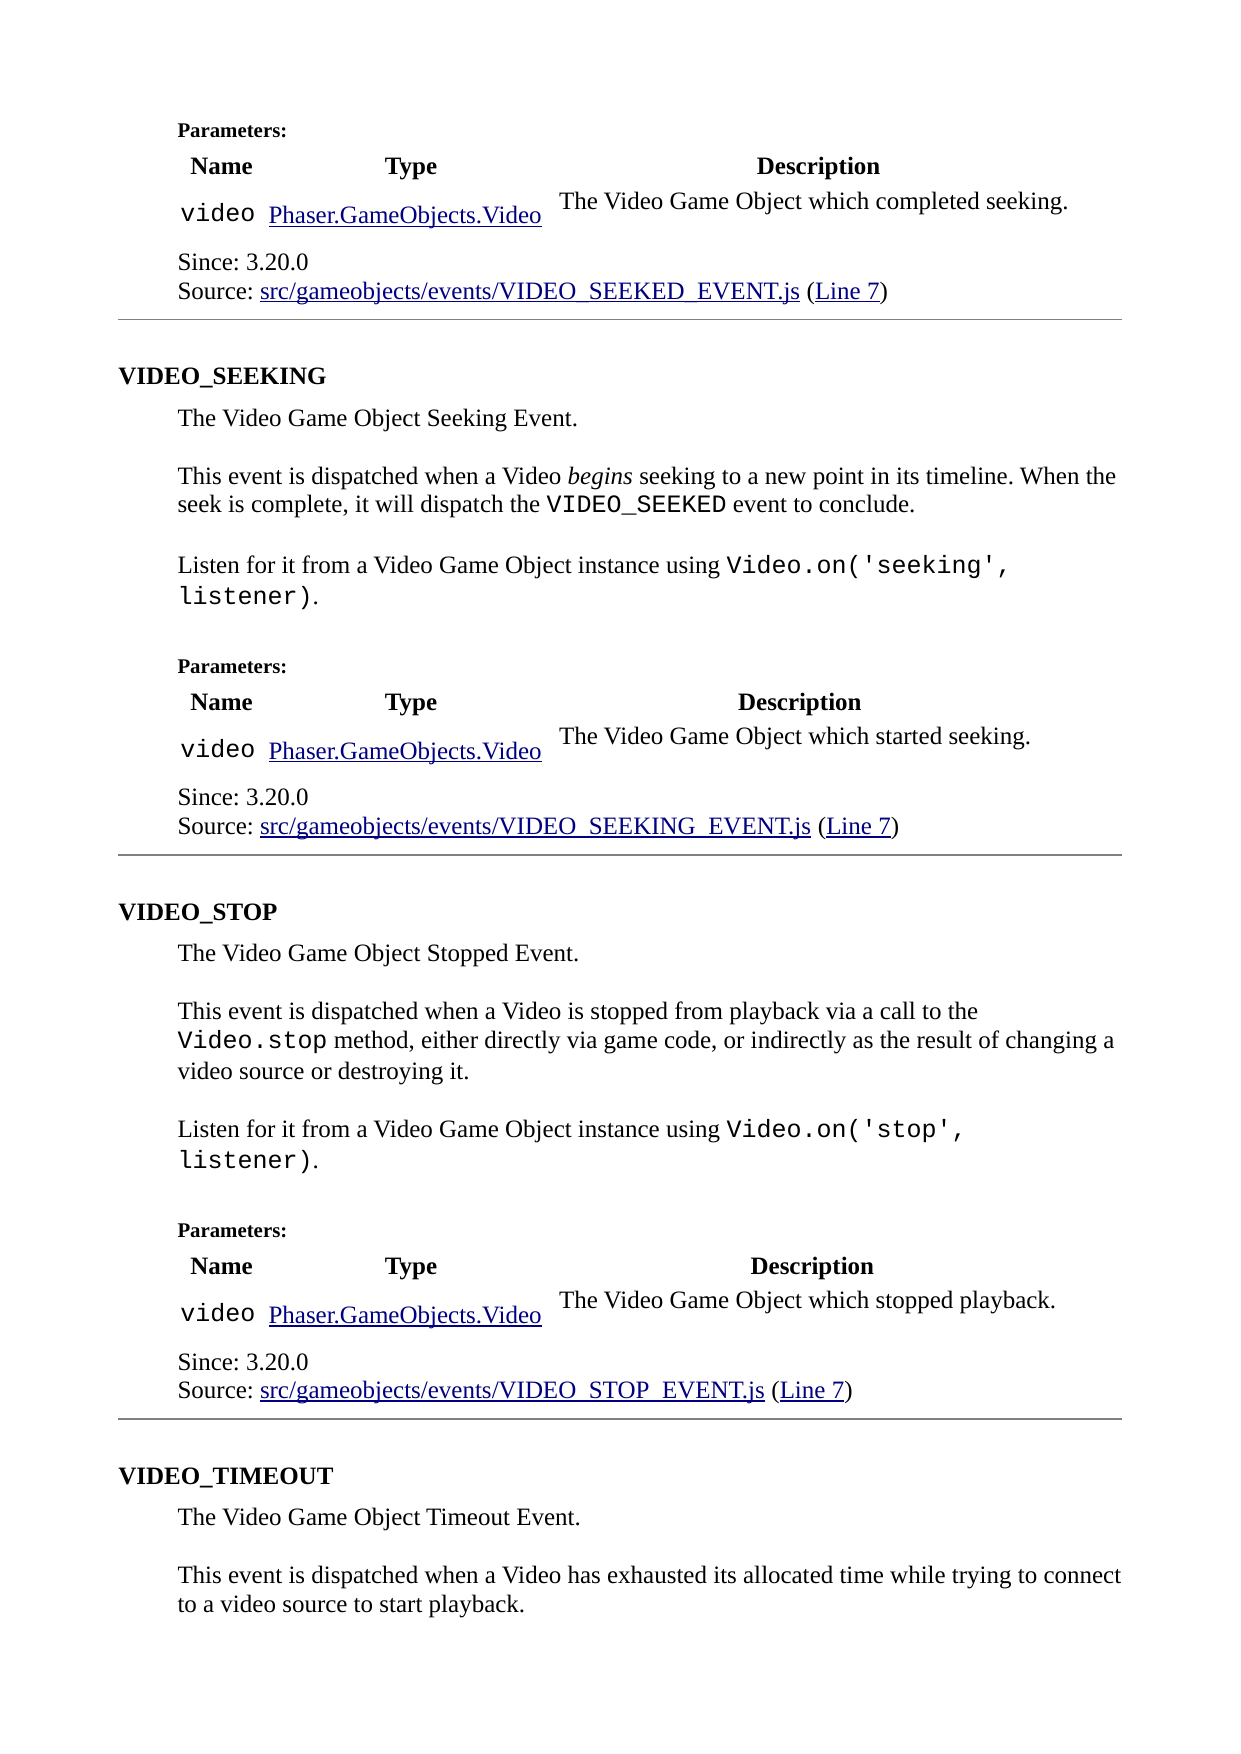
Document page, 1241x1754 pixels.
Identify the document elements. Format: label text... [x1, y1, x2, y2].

subtitle Since: 3.20.0 [177, 1347, 1122, 1375]
subtitle Parameters: [177, 1218, 1122, 1242]
table_header Type [265, 684, 556, 718]
table_header Name [177, 149, 265, 183]
subtitle VIDEO_STOP [118, 897, 1122, 926]
list This event is dispatched when a Video is stopped from playback via a call to the Video.stop method, either directly via game code, or indirectly as the result of changing a video source or destroying it. [177, 996, 1122, 1084]
list The Video Game Object Seeking Event. [177, 403, 1122, 431]
table_cell The Video Game Object which completed seeking. [556, 183, 1081, 247]
table_cell Phaser.GameObjects.Video [265, 1283, 556, 1347]
list Listen for it from a Video Game Object instance using Video.on('seeking', listener). [177, 550, 1122, 612]
subtitle VIDEO_SEEKING [118, 361, 1122, 390]
table_cell Phaser.GameObjects.Video [265, 719, 556, 782]
subtitle Since: 3.20.0 [177, 782, 1122, 811]
table_header Description [556, 149, 1081, 183]
table_cell video [177, 183, 265, 247]
subtitle Source: src/gameobjects/events/VIDEO_STOP_EVENT.js (Line 7) [177, 1375, 1122, 1404]
subtitle Parameters: [177, 653, 1122, 678]
list The Video Game Object Timeout Event. [177, 1502, 1122, 1531]
list The Video Game Object Stopped Event. [177, 938, 1122, 967]
table_cell video [177, 1283, 265, 1347]
table_header Description [556, 1248, 1068, 1283]
list Listen for it from a Video Game Object instance using Video.on('stop', listener). [177, 1114, 1122, 1176]
table_header Description [556, 684, 1043, 718]
subtitle Since: 3.20.0 [177, 247, 1122, 276]
table_cell Phaser.GameObjects.Video [265, 183, 556, 247]
table_header Name [177, 1248, 265, 1283]
subtitle Source: src/gameobjects/events/VIDEO_SEEKING_EVENT.js (Line 7) [177, 811, 1122, 840]
subtitle Source: src/gameobjects/events/VIDEO_SEEKED_EVENT.js (Line 7) [177, 276, 1122, 304]
table_header Type [265, 1248, 556, 1283]
subtitle Parameters: [177, 118, 1122, 142]
table_cell video [177, 719, 265, 782]
table_cell The Video Game Object which started seeking. [556, 719, 1043, 782]
table_cell The Video Game Object which stopped playback. [556, 1283, 1068, 1347]
table_header Type [265, 149, 556, 183]
table_header Name [177, 684, 265, 718]
list This event is dispatched when a Video has exhausted its allocated time while trying to connect to a video source to start playback. [177, 1560, 1122, 1618]
list This event is dispatched when a Video begins seeking to a new point in its timeline. When the seek is complete, it will dispatch the VIDEO_SEEKED event to conclude. [177, 461, 1122, 520]
subtitle VIDEO_TIMEOUT [118, 1461, 1122, 1490]
